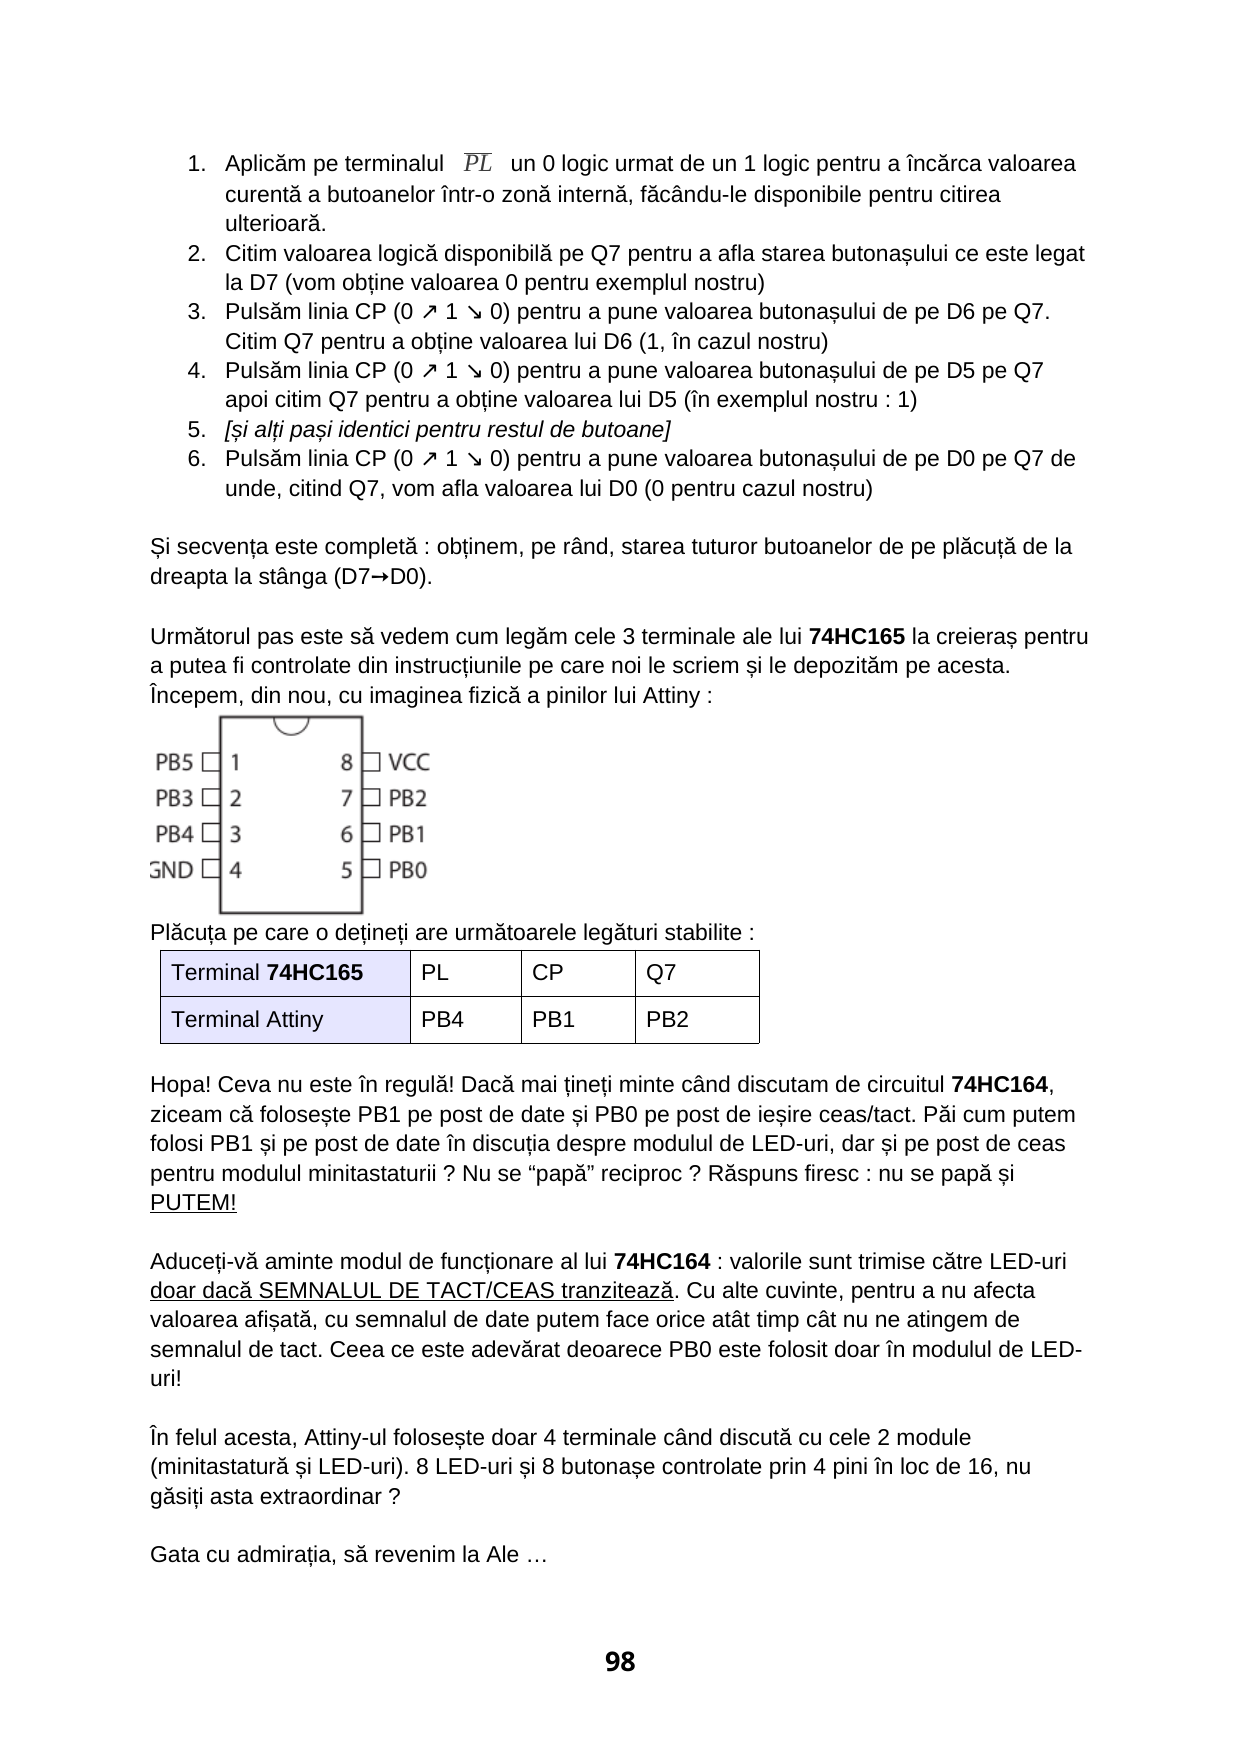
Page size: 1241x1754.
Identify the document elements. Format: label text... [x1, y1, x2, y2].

table_cell PB2 [636, 997, 759, 1043]
table_header PL [411, 951, 521, 996]
text Aduceți-vă aminte modul de funcționare al lui 74HC164 : valorile sunt trimise către LED-uri doar dacă SEMNALUL DE TACT/CEAS tranzitează. Cu alte cuvinte, pentru a nu afecta valoarea afișată, cu semnalul de date putem face orice atât timp cât nu ne atingem de semnalul de tact. Ceea ce este adevărat deoarece PB0 este folosit doar în modulul de LED-uri! [150, 1248, 1091, 1391]
list Pulsăm linia CP (0 ↗ 1 ↘ 0) pentru a pune valoarea butonașului de pe D6 pe Q7. Citim Q7 pentru a obține valoarea lui D6 (1, în cazul nostru) [187, 299, 1091, 354]
picture [150, 711, 430, 917]
text Și secvența este completă : obținem, pe rând, starea tuturor butoanelor de pe plăcuță de la dreapta la stânga (D7➙D0). [150, 534, 1091, 590]
text Începem, din nou, cu imaginea fizică a pinilor lui Attiny : [150, 682, 1091, 708]
list Pulsăm linia CP (0 ↗ 1 ↘ 0) pentru a pune valoarea butonașului de pe D5 pe Q7 apoi citim Q7 pentru a obține valoarea lui D5 (în exemplul nostru : 1) [187, 358, 1091, 413]
list Citim valoarea logică disponibilă pe Q7 pentru a afla starea butonașului ce este legat la D7 (vom obține valoarea 0 pentru exemplul nostru) [187, 240, 1091, 295]
table_cell PB1 [522, 997, 635, 1043]
list [și alți pași identici pentru restul de butoane] [187, 416, 1091, 442]
text În felul acesta, Attiny-ul folosește doar 4 terminale când discută cu cele 2 module (minitastatură și LED-uri). 8 LED-uri și 8 butonașe controlate prin 4 pini în loc de 16, nu găsiți asta extraordinar ? [150, 1424, 1091, 1509]
table_header Terminal 74HC165 [161, 951, 410, 996]
list Pulsăm linia CP (0 ↗ 1 ↘ 0) pentru a pune valoarea butonașului de pe D0 pe Q7 de unde, citind Q7, vom afla valoarea lui D0 (0 pentru cazul nostru) [187, 446, 1091, 501]
list Aplicăm pe terminalulun 0 logic urmat de un 1 logic pentru a încărca valoarea curentă a butoanelor într-o zonă internă, făcându-le disponibile pentru citirea ulterioară. [187, 150, 1091, 236]
table_header CP [522, 951, 635, 996]
table_cell Terminal Attiny [161, 997, 410, 1043]
text Plăcuța pe care o dețineți are următoarele legături stabilite : [150, 920, 1091, 946]
table_header Q7 [636, 951, 759, 996]
text Următorul pas este să vedem cum legăm cele 3 terminale ale lui 74HC165 la creieraș pentru a putea fi controlate din instrucțiunile pe care noi le scriem și le depozităm pe acesta. [150, 623, 1091, 678]
table_cell PB4 [411, 997, 521, 1043]
text Gata cu admirația, să revenim la Ale … [150, 1542, 1091, 1568]
text Hopa! Ceva nu este în regulă! Dacă mai țineți minte când discutam de circuitul 74HC164, ziceam că folosește PB1 pe post de date și PB0 pe post de ieșire ceas/tact. Păi cum putem folosi PB1 și pe post de date în discuția despre modulul de LED-uri, dar și pe post de ceas pentru modulul minitastaturii ? Nu se “papă” reciproc ? Răspuns firesc : nu se papă și PUTEM! [150, 1072, 1091, 1215]
